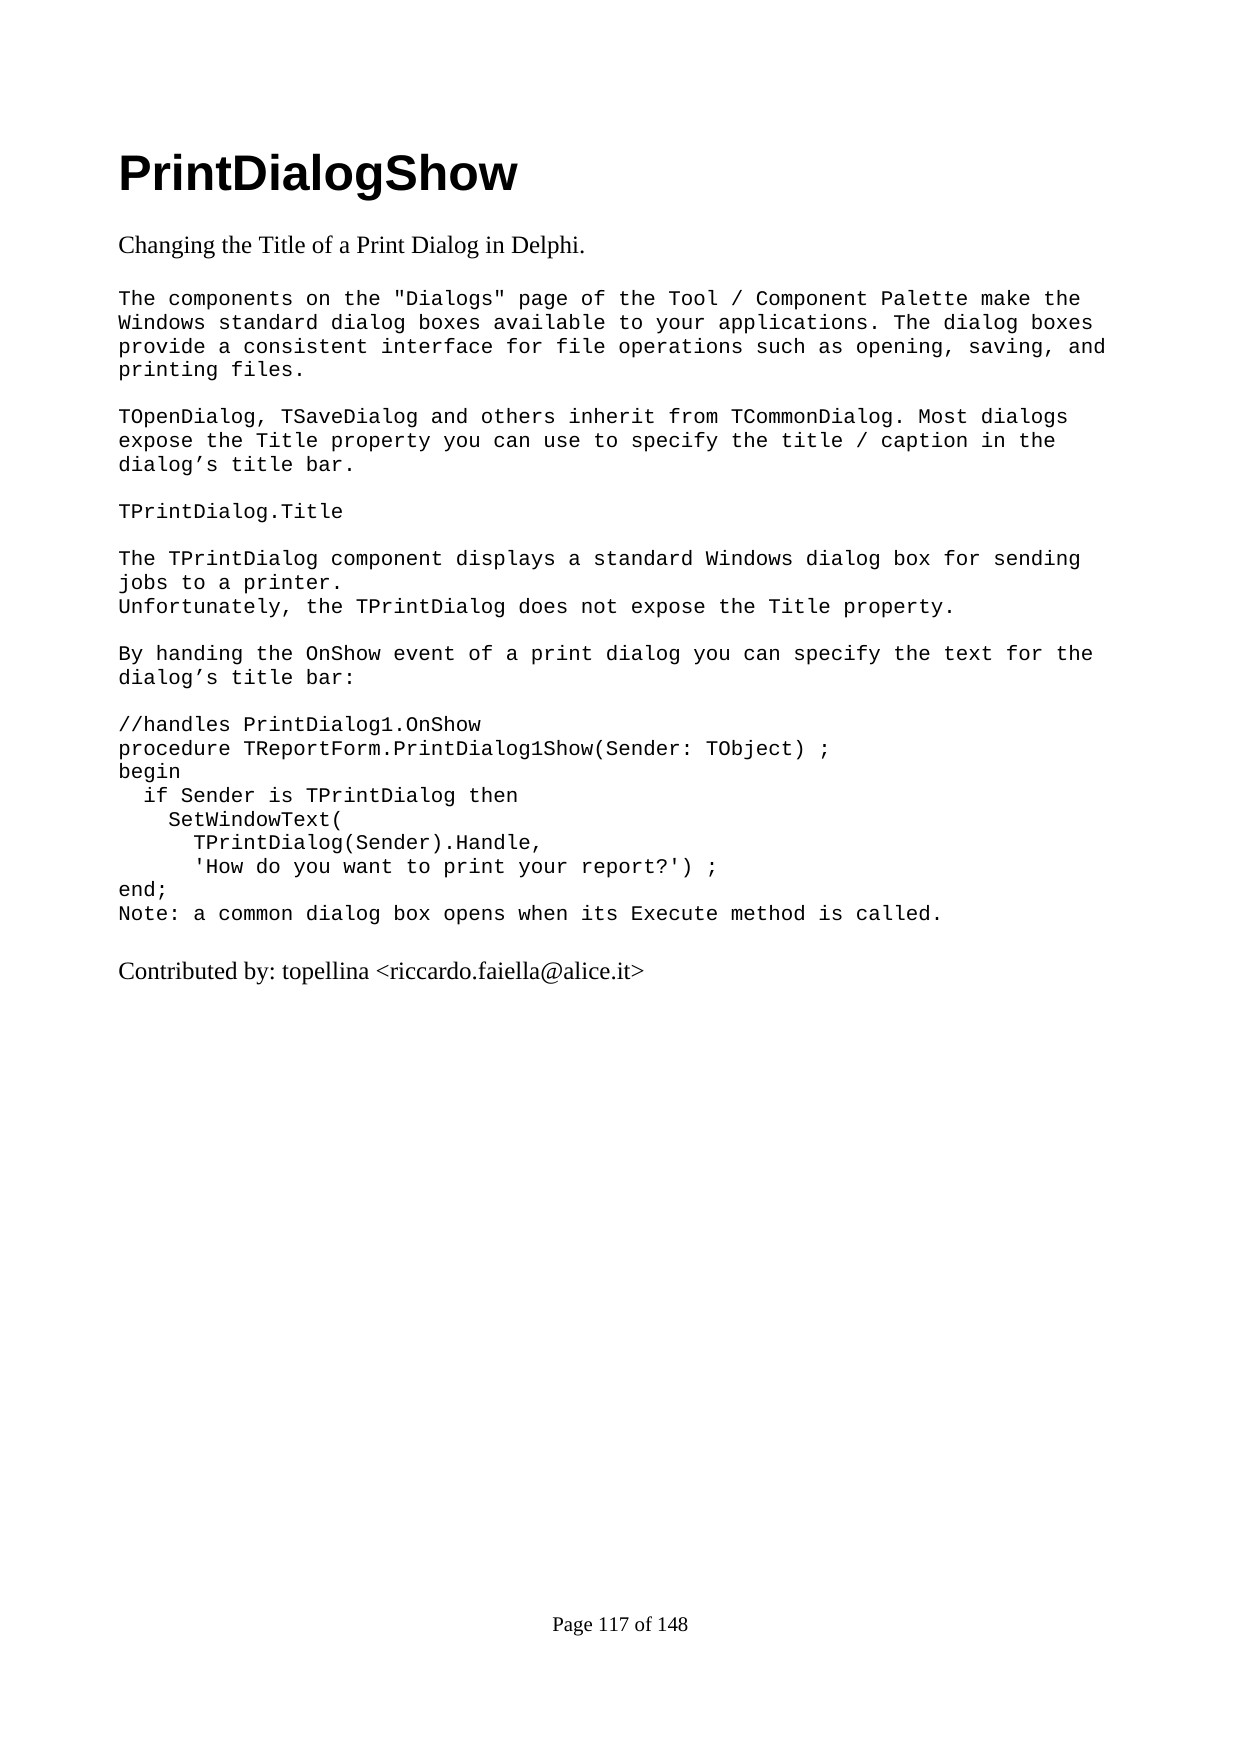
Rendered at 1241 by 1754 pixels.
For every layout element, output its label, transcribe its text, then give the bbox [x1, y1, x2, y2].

text TOpenDialog, TSaveDialog and others inherit from TCommonDialog. Most dialogs expose the Title property you can use to specify the title / caption in the dialog’s title bar. [118, 407, 1122, 477]
text By handing the OnShow event of a print dialog you can specify the text for the dialog’s title bar: [118, 643, 1122, 690]
text Note: a common dialog box opens when its Execute method is called. [118, 903, 1122, 927]
text procedure TReportForm.PrintDialog1Show(Sender: TObject) ; [118, 738, 1122, 761]
subtitle PrintDialogShow [118, 143, 1122, 201]
text TPrintDialog.Title [118, 501, 1122, 525]
text if Sender is TPrintDialog then [118, 785, 1122, 808]
text TPrintDialog(Sender).Handle, [118, 832, 1122, 856]
text end; [118, 879, 1122, 903]
text begin [118, 761, 1122, 785]
text 'How do you want to print your report?') ; [118, 856, 1122, 879]
text The components on the "Dialogs" page of the Tool / Component Palette make the Windows standard dialog boxes available to your applications. The dialog boxes provide a consistent interface for file operations such as opening, saving, and printing files. [118, 288, 1122, 383]
text //handles PrintDialog1.OnShow [118, 714, 1122, 738]
text Contributed by: topellina <riccardo.faiella@alice.it> [118, 956, 1122, 985]
text The TPrintDialog component displays a standard Windows dialog box for sending jobs to a printer. [118, 548, 1122, 596]
text Changing the Title of a Print Dialog in Delphi. [118, 230, 1122, 259]
text SetWindowText( [118, 808, 1122, 832]
text Unfortunately, the TPrintDialog does not expose the Title property. [118, 596, 1122, 619]
